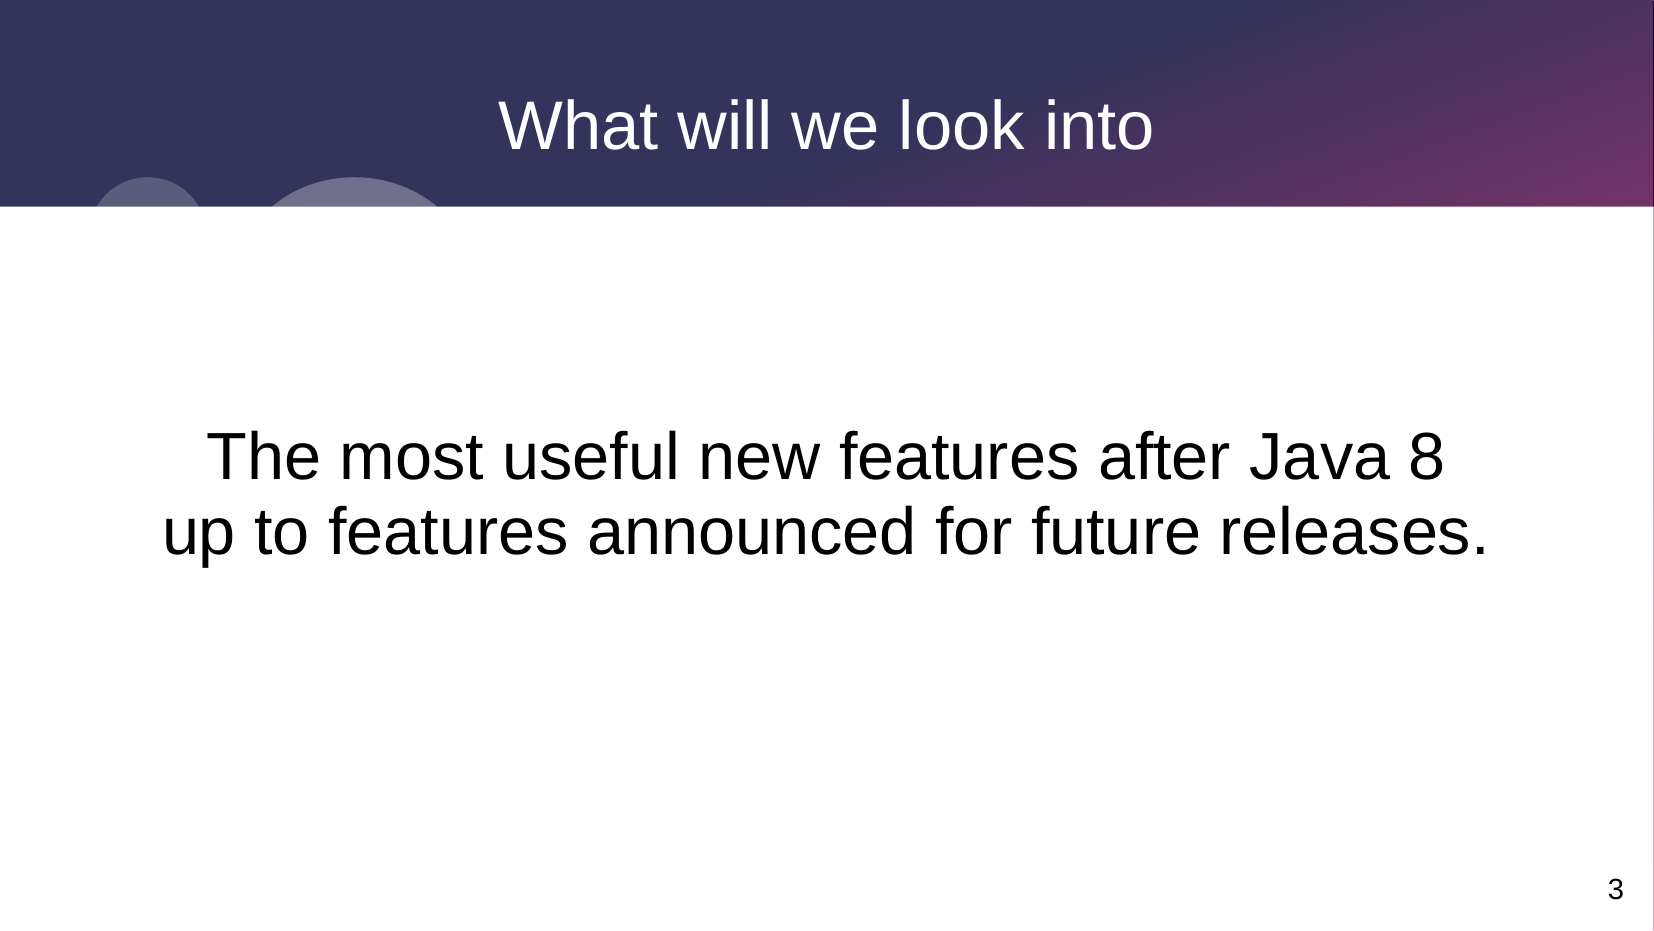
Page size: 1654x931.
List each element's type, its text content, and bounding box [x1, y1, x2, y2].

title What will we look into [88, 44, 1565, 207]
subtitle The most useful new features after Java 8 up to features announced for future releases. [88, 236, 1565, 827]
